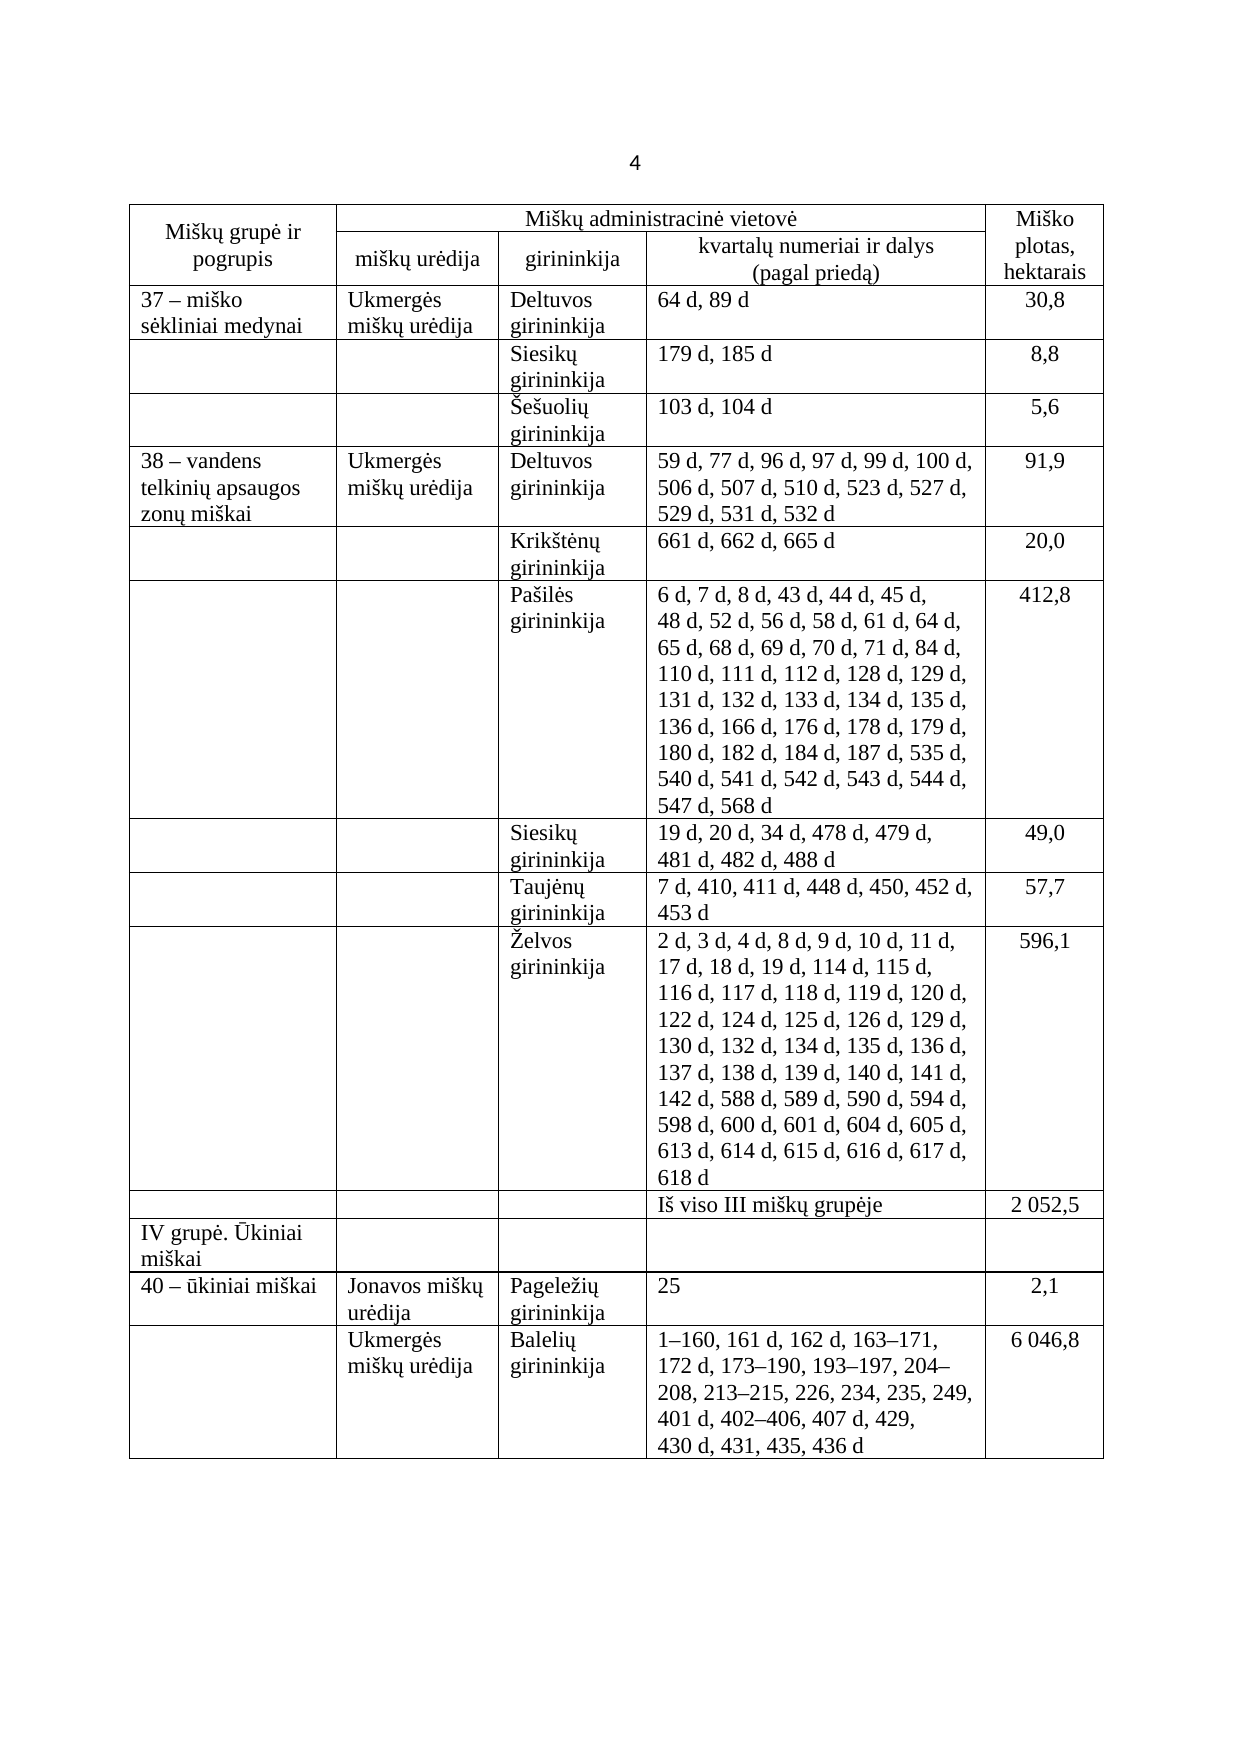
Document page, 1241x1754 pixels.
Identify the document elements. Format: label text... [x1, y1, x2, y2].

table_cell [499, 1219, 646, 1271]
table_cell 596,1 [986, 927, 1103, 1190]
table_cell [130, 581, 336, 818]
table_cell 37 – miško sėkliniai medynai [130, 286, 336, 339]
table_cell [130, 1191, 336, 1218]
table_cell [337, 1219, 498, 1271]
table_cell 5,6 [986, 394, 1103, 446]
table_cell 38 – vandens telkinių apsaugos zonų miškai [130, 447, 336, 526]
table_cell [130, 527, 336, 580]
table_cell 8,8 [986, 340, 1103, 392]
table_cell [337, 340, 498, 392]
table_cell 6 046,8 [986, 1326, 1103, 1458]
table_cell 103 d, 104 d [647, 394, 985, 446]
table_cell [337, 394, 498, 446]
table_cell Krikštėnų girininkija [499, 527, 646, 580]
table_cell 91,9 [986, 447, 1103, 526]
table_cell kvartalų numeriai ir dalys (pagal priedą) [647, 232, 985, 285]
table_cell [647, 1219, 985, 1271]
table_cell 1–160, 161 d, 162 d, 163–171, 172 d, 173–190, 193–197, 204–208, 213–215, 226, 234, 235, 249, 401 d, 402–406, 407 d, 429, 430 d, 431, 435, 436 d [647, 1326, 985, 1458]
table_cell Pageležių girininkija [499, 1273, 646, 1325]
table_cell 2,1 [986, 1273, 1103, 1325]
table_cell Ukmergės miškų urėdija [337, 1326, 498, 1458]
table_cell girininkija [499, 232, 646, 285]
table_cell 40 – ūkiniai miškai [130, 1273, 336, 1325]
table_cell 57,7 [986, 873, 1103, 926]
table_cell Pašilės girininkija [499, 581, 646, 818]
table_cell 59 d, 77 d, 96 d, 97 d, 99 d, 100 d, 506 d, 507 d, 510 d, 523 d, 527 d, 529 d, 531 d, 532 d [647, 447, 985, 526]
table_cell miškų urėdija [337, 232, 498, 285]
table_cell Deltuvos girininkija [499, 286, 646, 339]
table_cell [130, 1326, 336, 1458]
table_cell 19 d, 20 d, 34 d, 478 d, 479 d, 481 d, 482 d, 488 d [647, 819, 985, 872]
table_cell 49,0 [986, 819, 1103, 872]
table_cell [130, 340, 336, 392]
table_cell 7 d, 410, 411 d, 448 d, 450, 452 d, 453 d [647, 873, 985, 926]
table_cell [130, 394, 336, 446]
table_cell 64 d, 89 d [647, 286, 985, 339]
table_cell Taujėnų girininkija [499, 873, 646, 926]
table_cell 2 052,5 [986, 1191, 1103, 1218]
table_cell [337, 1191, 498, 1218]
table_cell 412,8 [986, 581, 1103, 818]
table_cell [337, 873, 498, 926]
table_header Miškų grupė ir pogrupis [130, 205, 336, 285]
table_cell [337, 819, 498, 872]
table_cell 20,0 [986, 527, 1103, 580]
table_cell IV grupė. Ūkiniai miškai [130, 1219, 336, 1271]
table_cell 2 d, 3 d, 4 d, 8 d, 9 d, 10 d, 11 d, 17 d, 18 d, 19 d, 114 d, 115 d, 116 d, 117 d, 118 d, 119 d, 120 d, 122 d, 124 d, 125 d, 126 d, 129 d, 130 d, 132 d, 134 d, 135 d, 136 d, 137 d, 138 d, 139 d, 140 d, 141 d, 142 d, 588 d, 589 d, 590 d, 594 d, 598 d, 600 d, 601 d, 604 d, 605 d, 613 d, 614 d, 615 d, 616 d, 617 d, 618 d [647, 927, 985, 1190]
table_cell Ukmergės miškų urėdija [337, 286, 498, 339]
table_cell Ukmergės miškų urėdija [337, 447, 498, 526]
table_cell [337, 581, 498, 818]
table_cell Siesikų girininkija [499, 340, 646, 392]
table_cell [986, 1219, 1103, 1271]
table_cell Siesikų girininkija [499, 819, 646, 872]
table_cell 6 d, 7 d, 8 d, 43 d, 44 d, 45 d, 48 d, 52 d, 56 d, 58 d, 61 d, 64 d, 65 d, 68 d, 69 d, 70 d, 71 d, 84 d, 110 d, 111 d, 112 d, 128 d, 129 d, 131 d, 132 d, 133 d, 134 d, 135 d, 136 d, 166 d, 176 d, 178 d, 179 d, 180 d, 182 d, 184 d, 187 d, 535 d, 540 d, 541 d, 542 d, 543 d, 544 d, 547 d, 568 d [647, 581, 985, 818]
table_header Miškų administracinė vietovė [337, 205, 985, 231]
table_cell Šešuolių girininkija [499, 394, 646, 446]
table_cell 25 [647, 1273, 985, 1325]
table_cell Balelių girininkija [499, 1326, 646, 1458]
table_header Miško plotas, hektarais [986, 205, 1103, 285]
table_cell Jonavos miškų urėdija [337, 1273, 498, 1325]
table_cell 30,8 [986, 286, 1103, 339]
table_cell [499, 1191, 646, 1218]
table_cell 179 d, 185 d [647, 340, 985, 392]
table_cell [130, 873, 336, 926]
table_cell [337, 527, 498, 580]
table_cell Želvos girininkija [499, 927, 646, 1190]
table_cell Deltuvos girininkija [499, 447, 646, 526]
table_cell 661 d, 662 d, 665 d [647, 527, 985, 580]
table_cell [130, 819, 336, 872]
table_cell Iš viso III miškų grupėje [647, 1191, 985, 1218]
table_cell [337, 927, 498, 1190]
table_cell [130, 927, 336, 1190]
